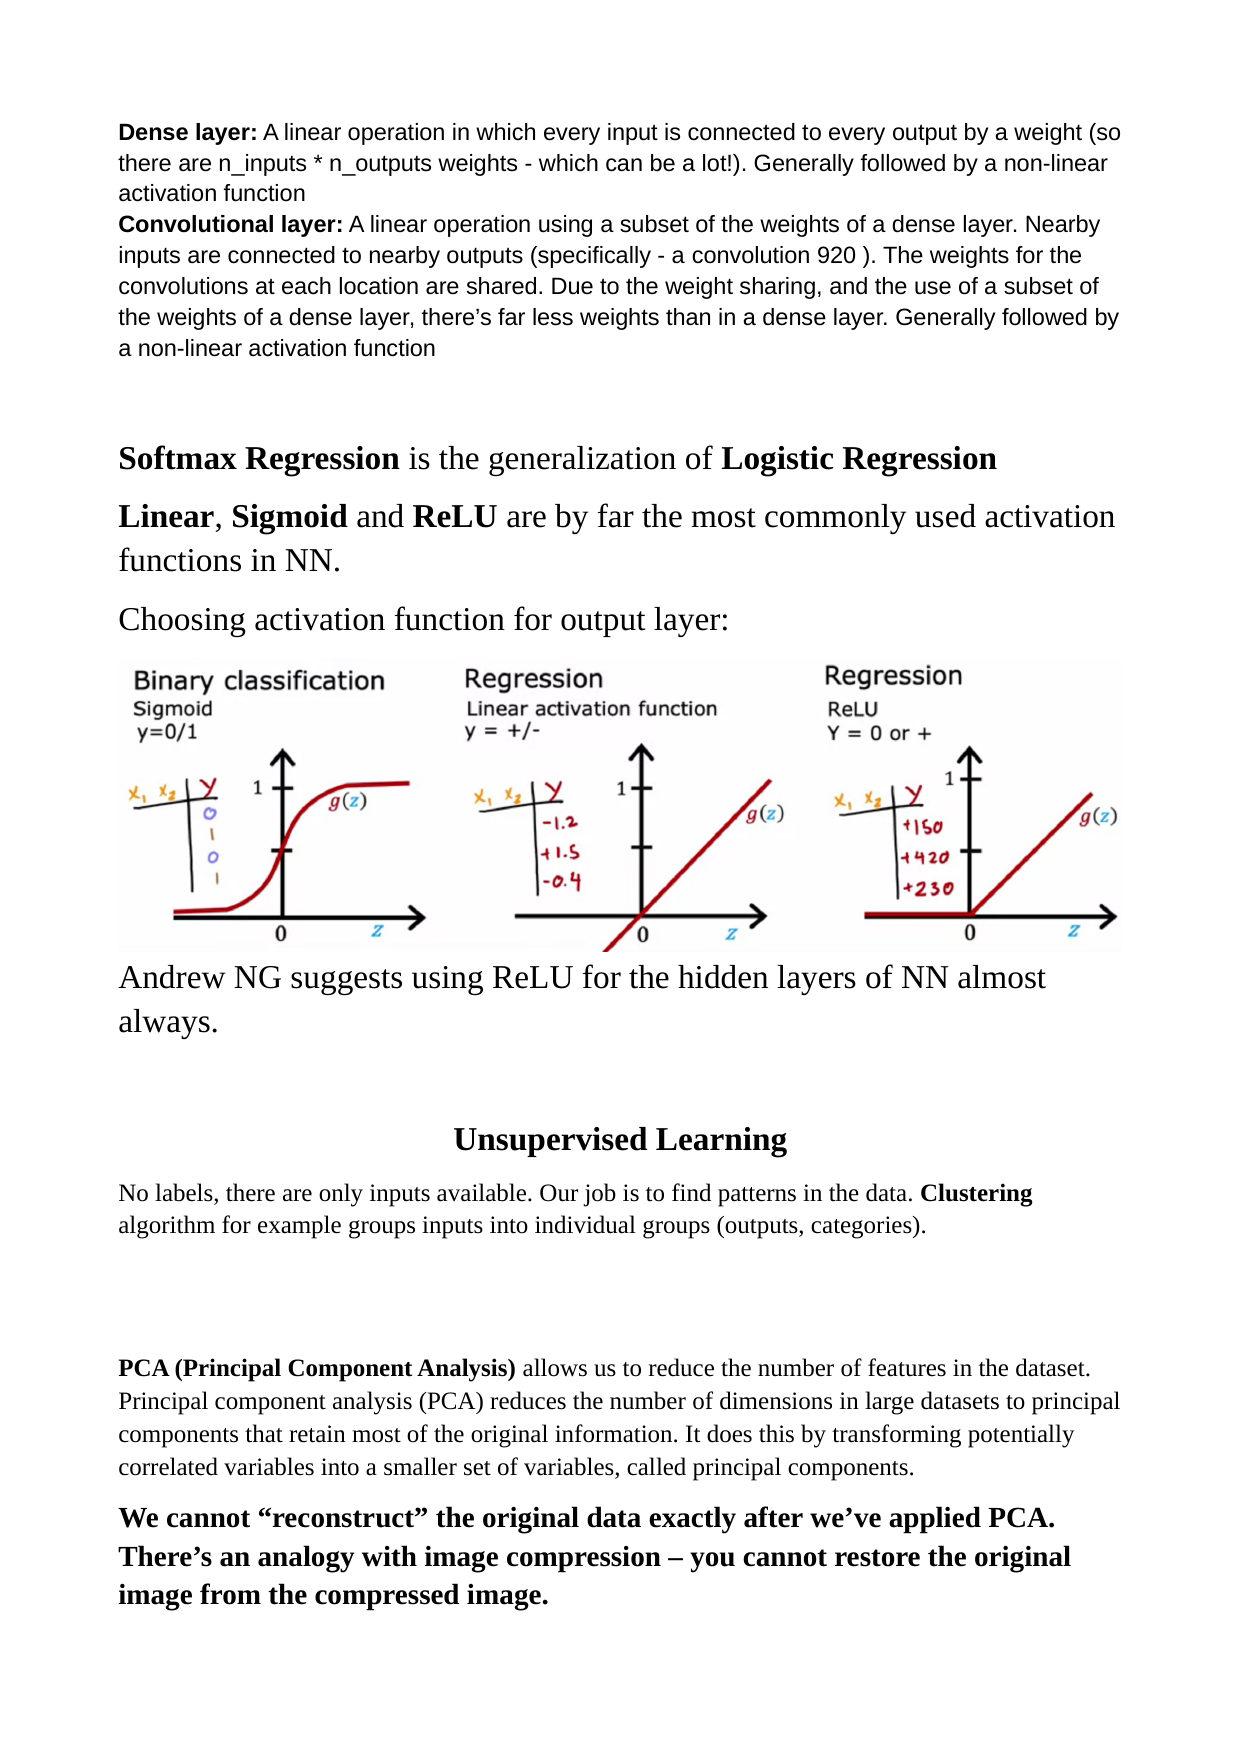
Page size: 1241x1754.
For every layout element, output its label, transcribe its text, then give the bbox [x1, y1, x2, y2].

text Linear, Sigmoid and ReLU are by far the most commonly used activation functions in NN. [118, 497, 1122, 579]
text Unsupervised Learning [118, 1119, 1122, 1157]
text Dense layer: A linear operation in which every input is connected to every output by a weight (so there are n_inputs * n_outputs weights - which can be a lot!). Generally followed by a non-linear activation function Convolutional layer: A linear operation using a subset of the weights of a dense layer. Nearby inputs are connected to nearby outputs (specifically - a convolution 920 ). The weights for the convolutions at each location are shared. Due to the weight sharing, and the use of a subset of the weights of a dense layer, there’s far less weights than in a dense layer. Generally followed by a non-linear activation function [118, 118, 1122, 361]
text Softmax Regression is the generalization of Logistic Regression [118, 438, 1122, 476]
picture [118, 658, 1123, 952]
text PCA (Principal Component Analysis) allows us to reduce the number of features in the dataset. Principal component analysis (PCA) reduces the number of dimensions in large datasets to principal components that retain most of the original information. It does this by transforming potentially correlated variables into a smaller set of variables, called principal components. [118, 1353, 1122, 1481]
text Choosing activation function for output layer: [118, 599, 1122, 638]
text Andrew NG suggests using ReLU for the hidden layers of NN almost always. [118, 952, 1122, 1040]
text We cannot “reconstruct” the original data exactly after we’ve applied PCA. There’s an analogy with image compression – you cannot restore the original image from the compressed image. [118, 1500, 1122, 1611]
text No labels, there are only inputs available. Our job is to find patterns in the data. Clustering algorithm for example groups inputs into individual groups (outputs, categories). [118, 1178, 1122, 1239]
